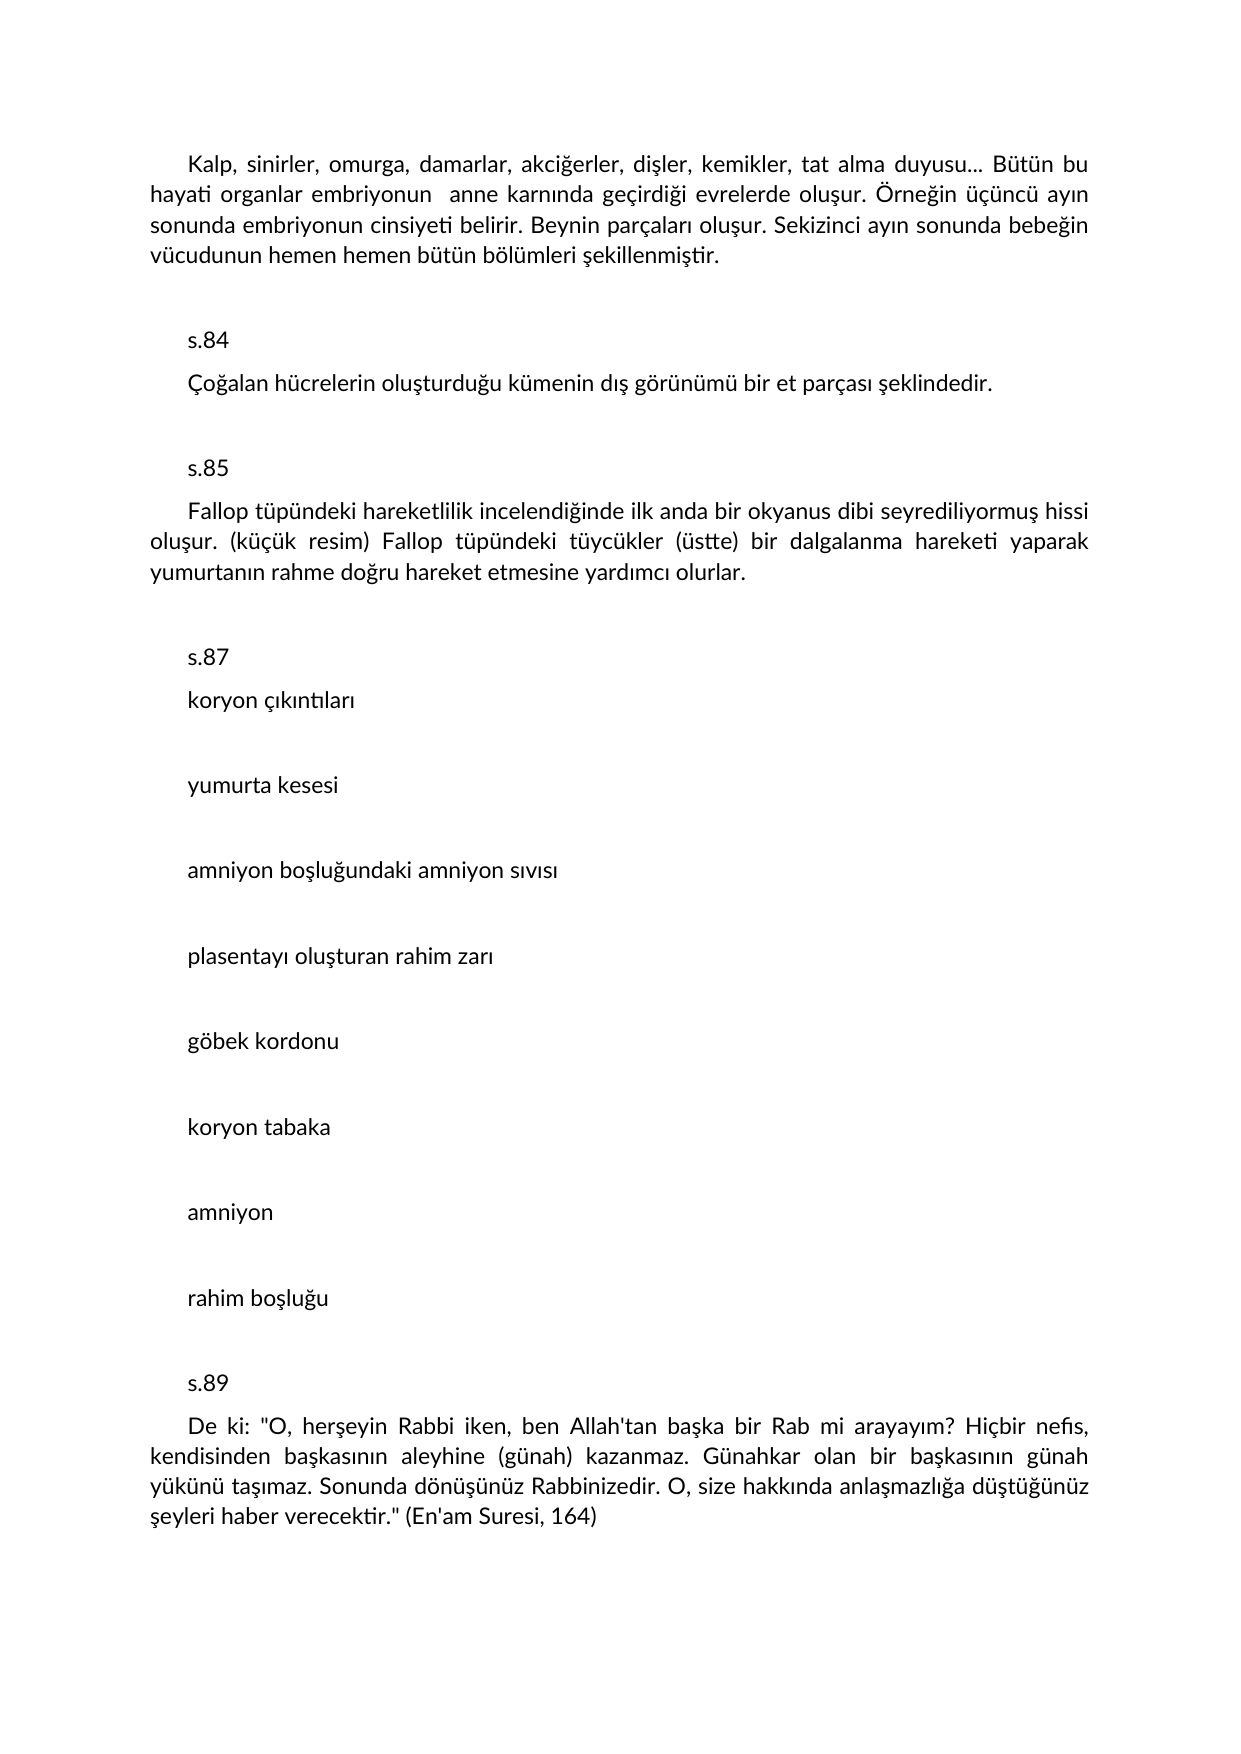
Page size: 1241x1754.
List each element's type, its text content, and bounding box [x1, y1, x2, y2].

text s.87 [150, 643, 1090, 670]
text s.89 [150, 1369, 1090, 1396]
text Fallop tüpündeki hareketlilik incelendiğinde ilk anda bir okyanus dibi seyrediliyormuş hissi oluşur. (küçük resim) Fallop tüpündeki tüycükler (üstte) bir dalgalanma hareketi yaparak yumurtanın rahme doğru hareket etmesine yardımcı olurlar. [150, 497, 1090, 585]
text s.85 [150, 454, 1090, 482]
text göbek kordonu [150, 1027, 1090, 1054]
text rahim boşluğu [150, 1283, 1090, 1311]
text koryon tabaka [150, 1112, 1090, 1140]
text De ki: "O, herşeyin Rabbi iken, ben Allah'tan başka bir Rab mi arayayım? Hiçbir nefis, kendisinden başkasının aleyhine (günah) kazanmaz. Günahkar olan bir başkasının günah yükünü taşımaz. Sonunda dönüşünüz Rabbinizedir. O, size hakkında anlaşmazlığa düştüğünüz şeyleri haber verecektir." (En'am Suresi, 164) [150, 1411, 1090, 1529]
text s.84 [150, 326, 1090, 353]
text Çoğalan hücrelerin oluşturduğu kümenin dış görünümü bir et parçası şeklindedir. [150, 369, 1090, 396]
text amniyon boşluğundaki amniyon sıvısı [150, 856, 1090, 884]
text koryon çıkıntıları [150, 685, 1090, 713]
text yumurta kesesi [150, 771, 1090, 798]
text Kalp, sinirler, omurga, damarlar, akciğerler, dişler, kemikler, tat alma duyusu... Bütün bu hayati organlar embriyonun anne karnında geçirdiği evrelerde oluşur. Örneğin üçüncü ayın sonunda embriyonun cinsiyeti belirir. Beynin parçaları oluşur. Sekizinci ayın sonunda bebeğin vücudunun hemen hemen bütün bölümleri şekillenmiştir. [150, 150, 1090, 268]
text plasentayı oluşturan rahim zarı [150, 942, 1090, 969]
text amniyon [150, 1198, 1090, 1225]
